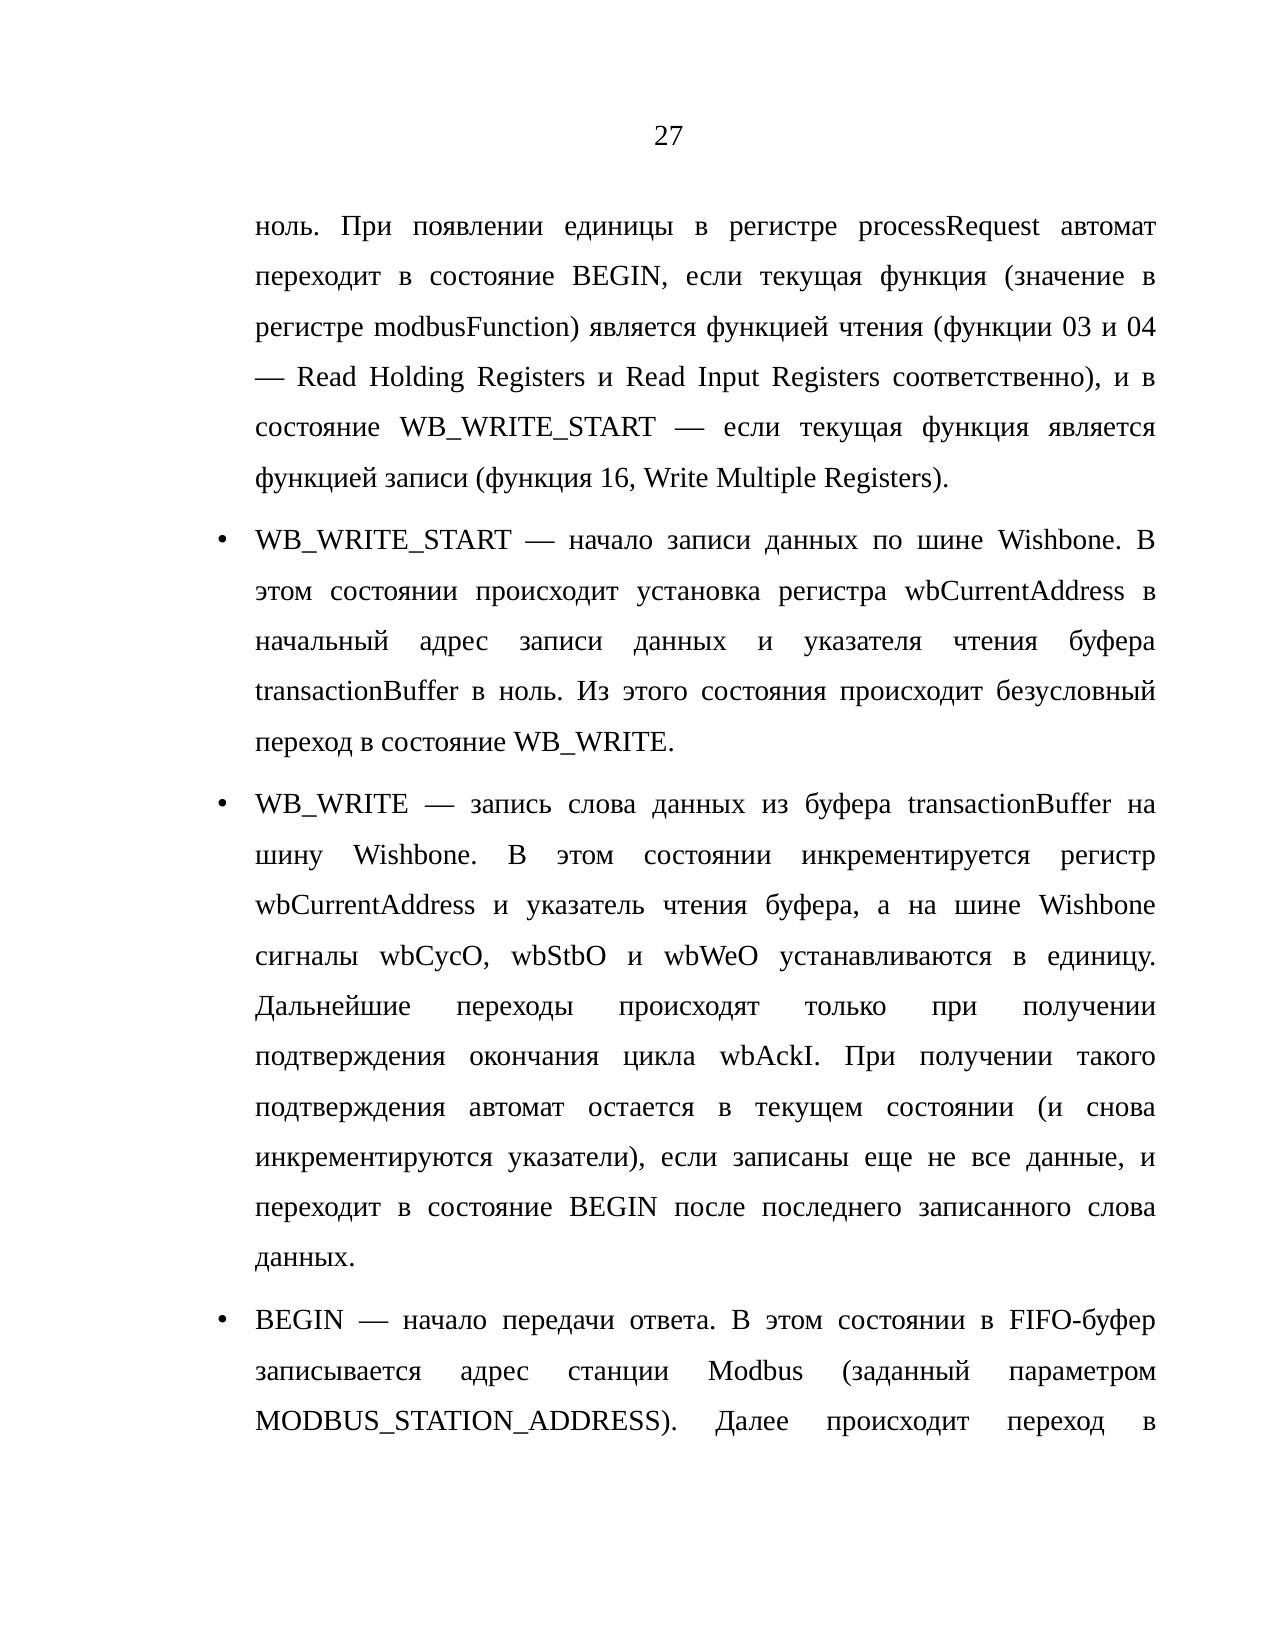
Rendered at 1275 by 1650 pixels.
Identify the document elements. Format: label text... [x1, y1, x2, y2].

list WB_WRITE_START — начало записи данных по шине Wishbone. В этом состоянии происходит установка регистра wbCurrentAddress в начальный адрес записи данных и указателя чтения буфера transactionBuffer в ноль. Из этого состояния происходит безусловный переход в состояние WB_WRITE. [217, 522, 1157, 757]
list BEGIN — начало передачи ответа. В этом состоянии в FIFO-буфер записывается адрес станции Modbus (заданный параметром MODBUS_STATION_ADDRESS). Далее происходит переход в [217, 1302, 1157, 1437]
list ноль. При появлении единицы в регистре processRequest автомат переходит в состояние BEGIN, если текущая функция (значение в регистре modbusFunction) является функцией чтения (функции 03 и 04 — Read Holding Registers и Read Input Registers соответственно), и в состояние WB_WRITE_START — если текущая функция является функцией записи (функция 16, Write Multiple Registers). [217, 208, 1157, 493]
list WB_WRITE — запись слова данных из буфера transactionBuffer на шину Wishbone. В этом состоянии инкрементируется регистр wbCurrentAddress и указатель чтения буфера, а на шине Wishbone сигналы wbCycO, wbStbO и wbWeO устанавливаются в единицу. Дальнейшие переходы происходят только при получении подтверждения окончания цикла wbAckI. При получении такого подтверждения автомат остается в текущем состоянии (и снова инкрементируются указатели), если записаны еще не все данные, и переходит в состояние BEGIN после последнего записанного слова данных. [217, 787, 1157, 1273]
